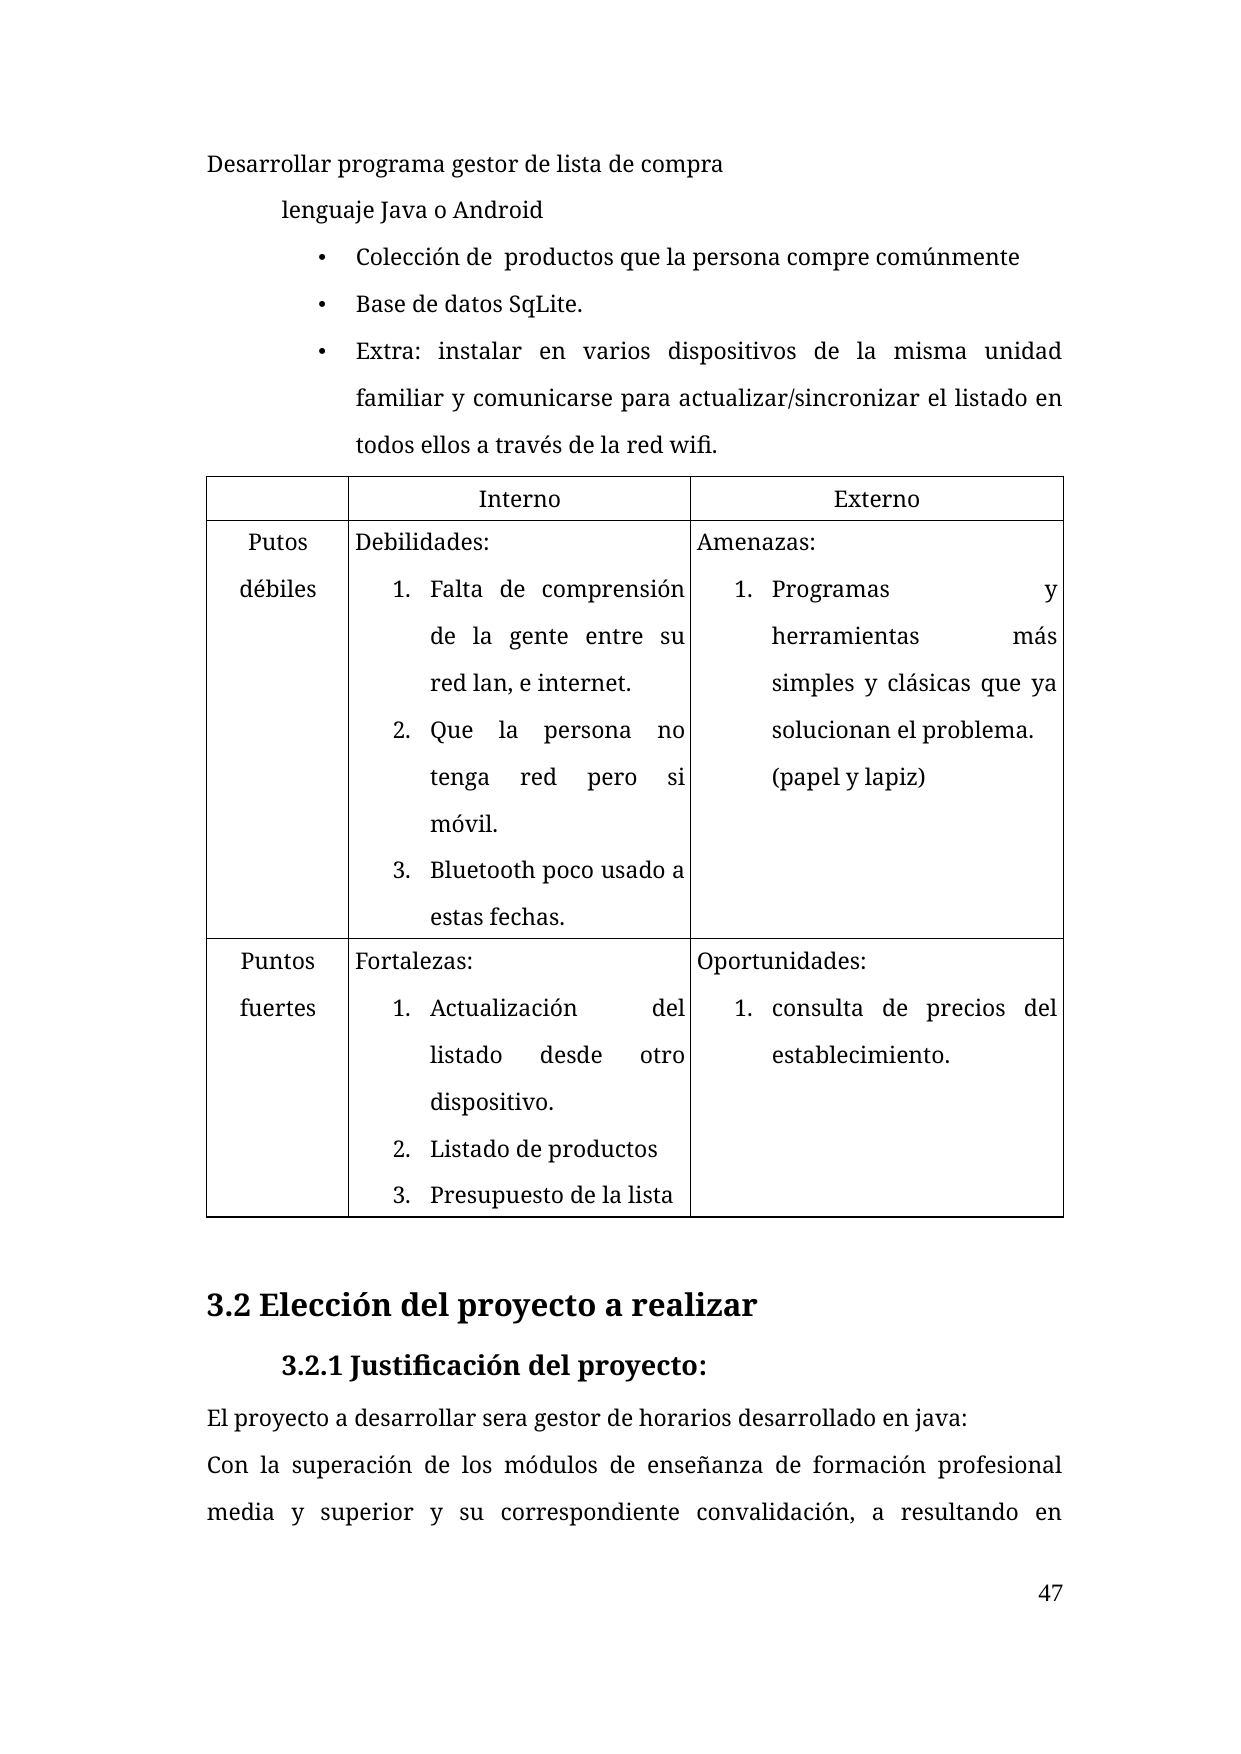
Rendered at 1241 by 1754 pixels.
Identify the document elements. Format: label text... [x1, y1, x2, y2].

table_cell Amenazas: Programas y herramientas más simples y clásicas que ya solucionan el problema. (papel y lapiz) [691, 521, 1063, 938]
text 3.2 Elección del proyecto a realizar [207, 1283, 1063, 1325]
table_cell Putos débiles [207, 521, 348, 938]
text 3.2.1 Justificación del proyecto: [207, 1347, 1063, 1383]
table_header Interno [349, 477, 690, 519]
list Extra: instalar en varios dispositivos de la misma unidad familiar y comunicarse para actualizar/sincronizar el listado en todos ellos a través de la red wifi. [318, 335, 1063, 460]
table_cell Puntos fuertes [207, 939, 348, 1216]
table_cell Oportunidades: consulta de precios del establecimiento. [691, 939, 1063, 1216]
table_header [207, 477, 348, 519]
table_cell Fortalezas: Actualización del listado desde otro dispositivo. Listado de productos Presupuesto de la lista [349, 939, 690, 1216]
text El proyecto a desarrollar sera gestor de horarios desarrollado en java: [207, 1402, 1063, 1433]
text Con la superación de los módulos de enseñanza de formación profesional media y superior y su correspondiente convalidación, a resultando en [207, 1449, 1063, 1527]
table_cell Debilidades: Falta de comprensión de la gente entre su red lan, e internet. Que la persona no tenga red pero si móvil. Bluetooth poco usado a estas fechas. [349, 521, 690, 938]
table_header Externo [691, 477, 1063, 519]
text Desarrollar programa gestor de lista de compra [207, 148, 1063, 179]
list Base de datos SqLite. [318, 288, 1063, 319]
text lenguaje Java o Android [207, 194, 1063, 226]
list Colección de productos que la persona compre comúnmente [318, 241, 1063, 273]
